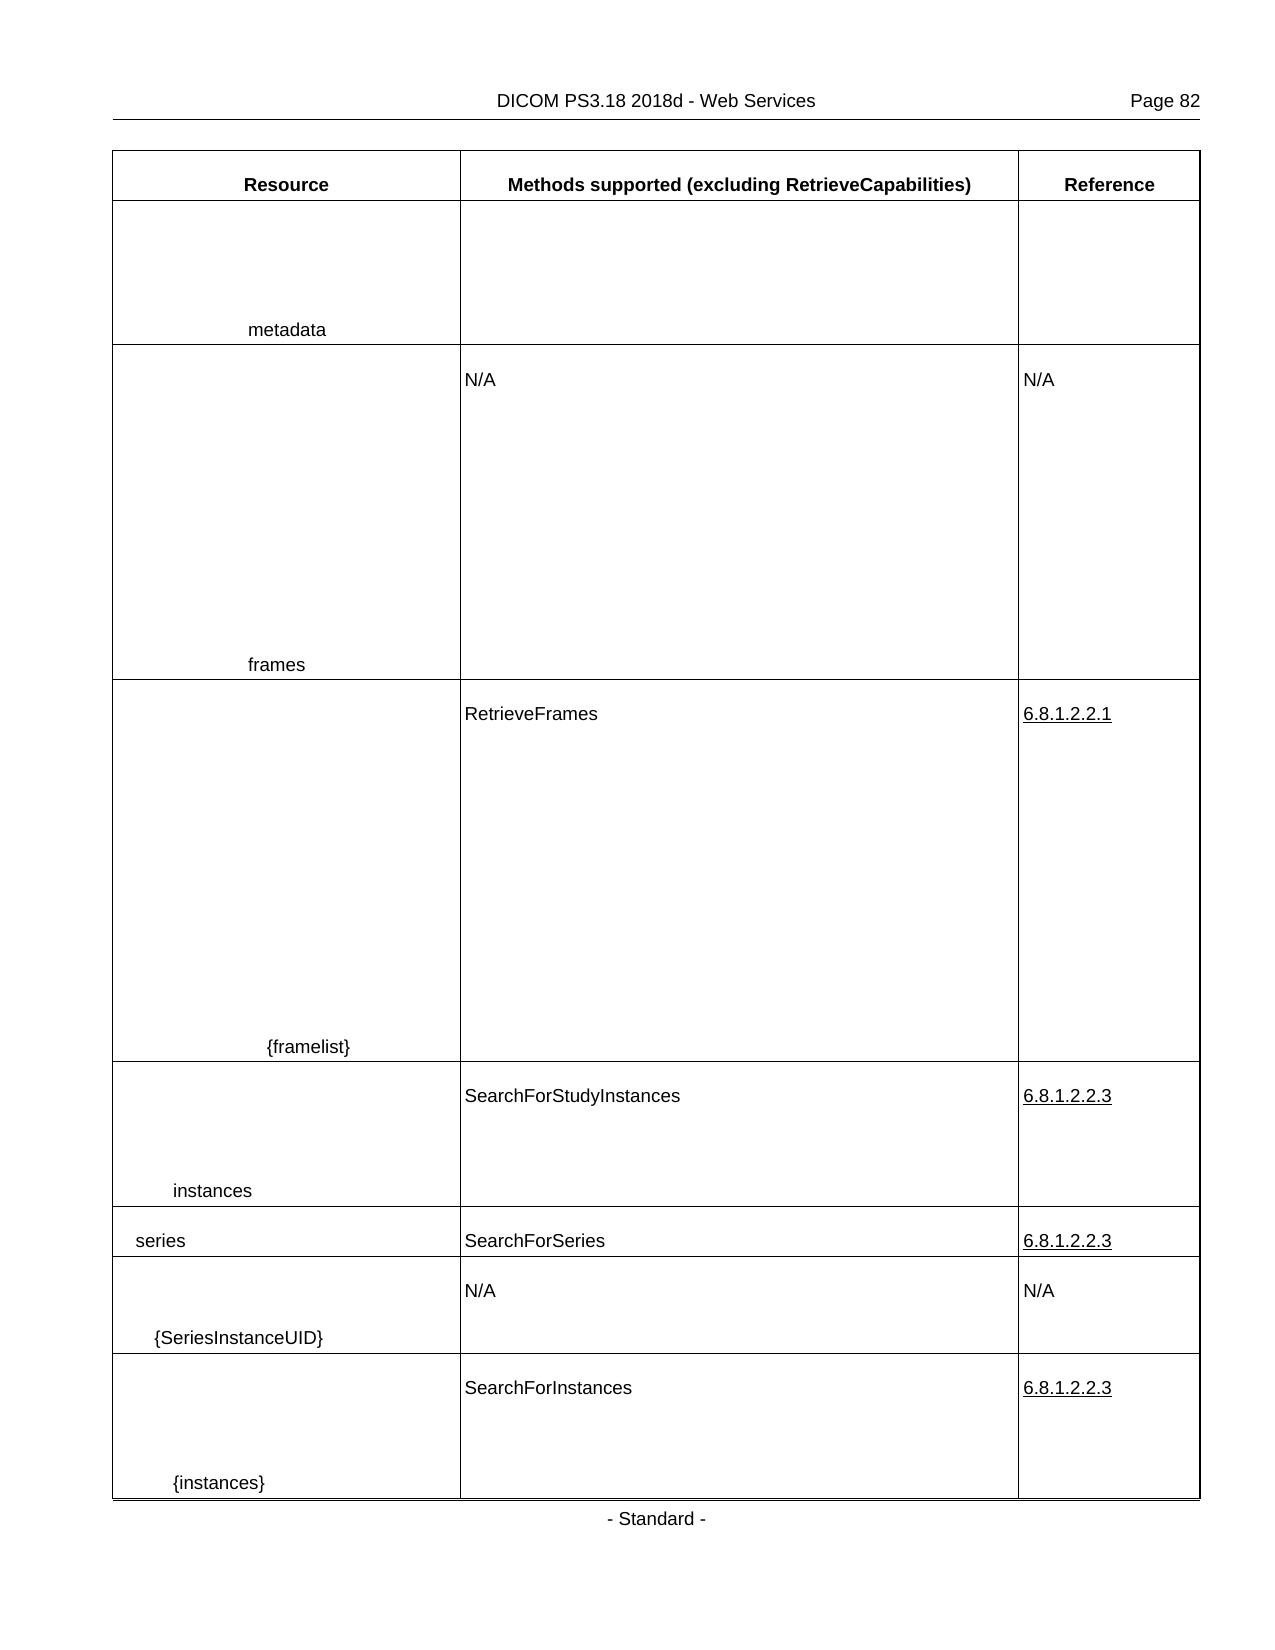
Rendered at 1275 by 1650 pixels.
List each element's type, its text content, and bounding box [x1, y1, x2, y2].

table_cell N/A [1019, 345, 1199, 679]
table_cell 6.8.1.2.2.3 [1019, 1207, 1199, 1256]
table_cell {SeriesInstanceUID} [113, 1257, 460, 1353]
table_cell SearchForInstances [461, 1354, 1018, 1497]
table_cell {framelist} [113, 680, 460, 1061]
table_cell N/A [461, 345, 1018, 679]
table_cell series [113, 1207, 460, 1256]
table_cell 6.8.1.2.2.3 [1019, 1062, 1199, 1206]
table_cell RetrieveFrames [461, 680, 1018, 1061]
table_cell [461, 201, 1018, 344]
table_header Reference [1019, 151, 1199, 200]
table_cell {instances} [113, 1354, 460, 1497]
table_header Resource [113, 151, 460, 200]
table_header Methods supported (excluding RetrieveCapabilities) [461, 151, 1018, 200]
table_cell instances [113, 1062, 460, 1206]
table_cell SearchForStudyInstances [461, 1062, 1018, 1206]
table_cell [1019, 201, 1199, 344]
table_cell frames [113, 345, 460, 679]
table_cell N/A [461, 1257, 1018, 1353]
table_cell N/A [1019, 1257, 1199, 1353]
table_cell 6.8.1.2.2.3 [1019, 1354, 1199, 1497]
table_cell 6.8.1.2.2.1 [1019, 680, 1199, 1061]
table_cell SearchForSeries [461, 1207, 1018, 1256]
table_cell metadata [113, 201, 460, 344]
